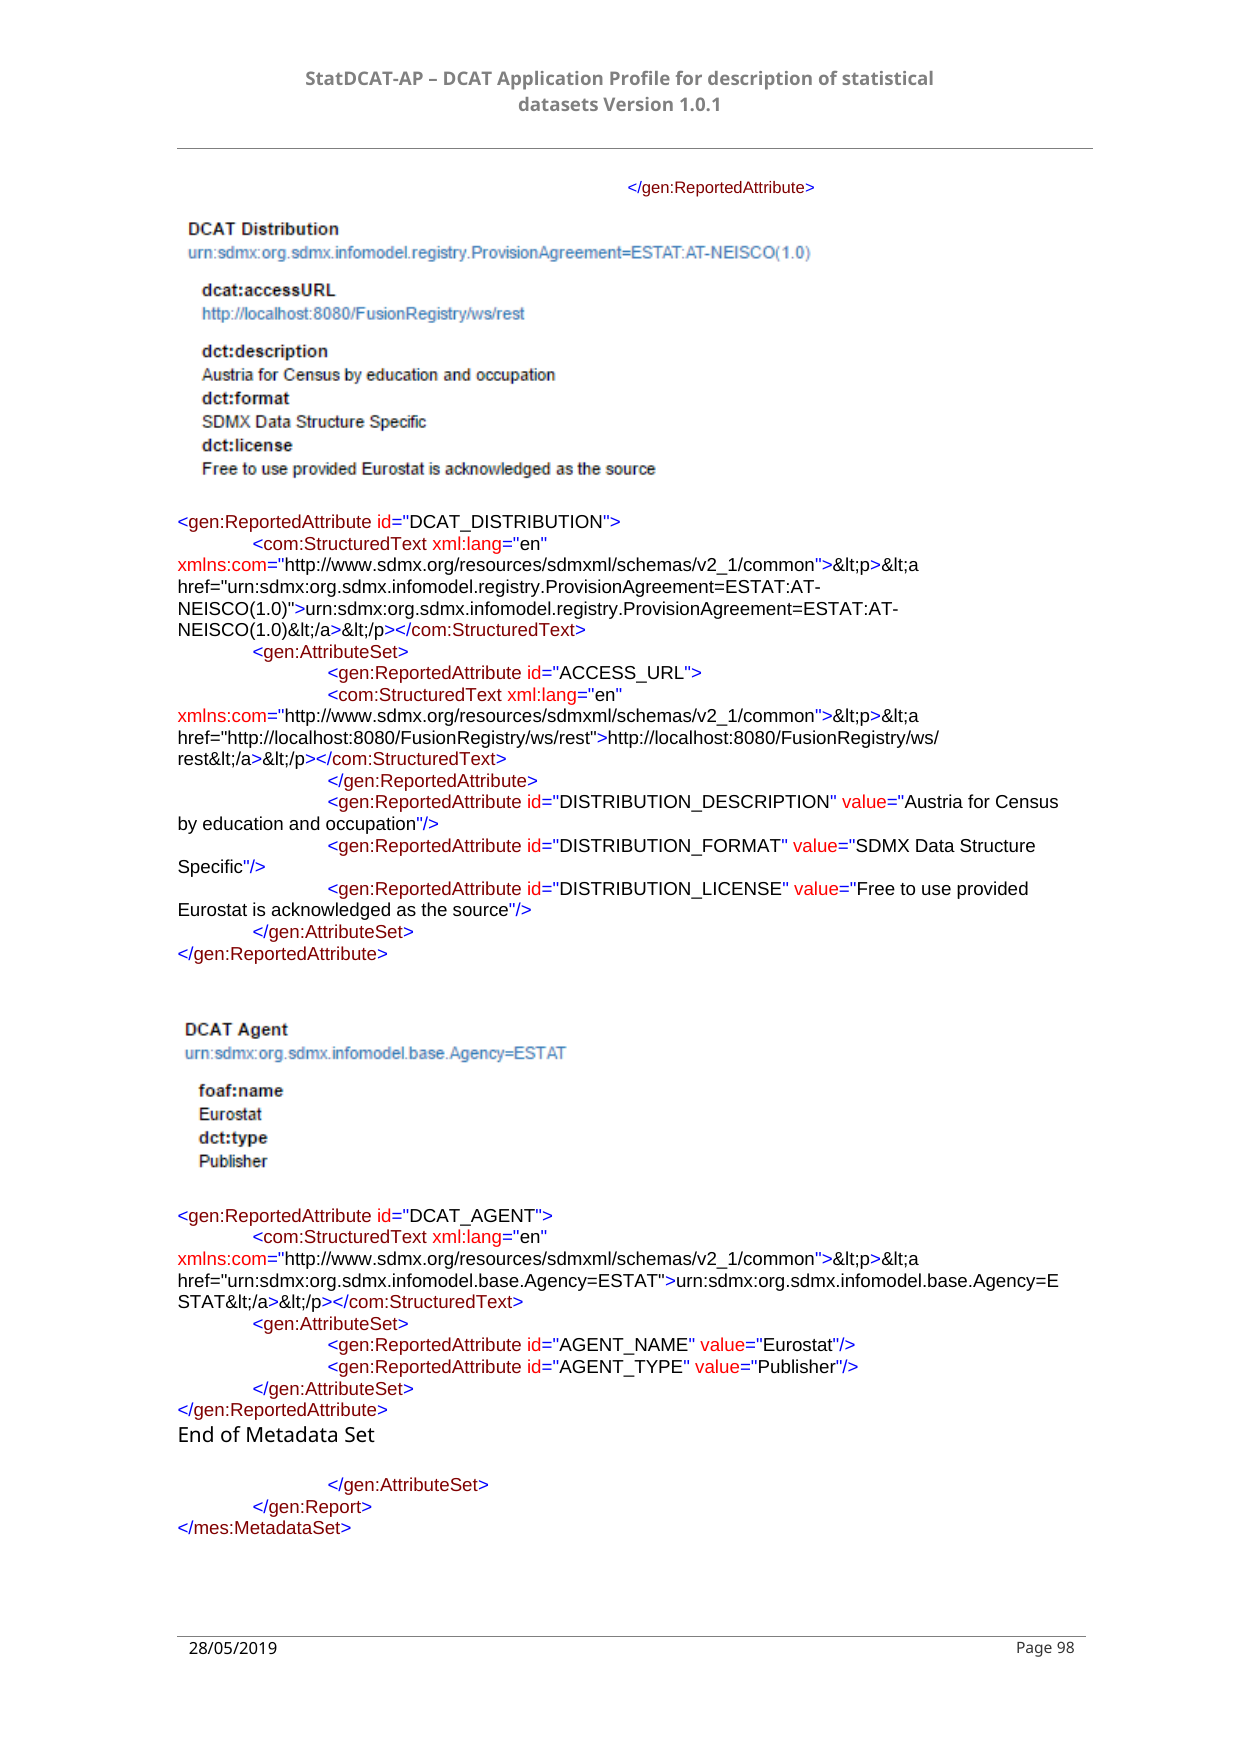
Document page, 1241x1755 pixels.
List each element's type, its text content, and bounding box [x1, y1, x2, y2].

text End of Metadata Set [177, 1420, 1063, 1449]
text </gen:ReportedAttribute> [177, 942, 1063, 964]
text <gen:ReportedAttribute id="DISTRIBUTION_LICENSE" value="Free to use provided Eurostat is acknowledged as the source"/> [177, 878, 1063, 921]
text </gen:ReportedAttribute> [177, 770, 1063, 791]
text </gen:Report> [177, 1495, 1063, 1517]
text </gen:ReportedAttribute> [177, 178, 1063, 197]
text <com:StructuredText xml:lang="en" xmlns:com="http://www.sdmx.org/resources/sdmxml/schemas/v2_1/common">&lt;p>&lt;a href="urn:sdmx:org.sdmx.infomodel.base.Agency=ESTAT">urn:sdmx:org.sdmx.infomodel.base.Agency=ESTAT&lt;/a>&lt;/p></com:StructuredText> [177, 1226, 1063, 1313]
text <gen:ReportedAttribute id="DCAT_DISTRIBUTION"> [177, 511, 1063, 533]
text <com:StructuredText xml:lang="en" xmlns:com="http://www.sdmx.org/resources/sdmxml/schemas/v2_1/common">&lt;p>&lt;a href="urn:sdmx:org.sdmx.infomodel.registry.ProvisionAgreement=ESTAT:AT-NEISCO(1.0)">urn:sdmx:org.sdmx.infomodel.registry.ProvisionAgreement=ESTAT:AT-NEISCO(1.0)&lt;/a>&lt;/p></com:StructuredText> [177, 533, 1063, 640]
text <com:StructuredText xml:lang="en" xmlns:com="http://www.sdmx.org/resources/sdmxml/schemas/v2_1/common">&lt;p>&lt;a href="http://localhost:8080/FusionRegistry/ws/rest">http://localhost:8080/FusionRegistry/ws/rest&lt;/a>&lt;/p></com:StructuredText> [177, 683, 1063, 770]
text <gen:AttributeSet> [177, 1313, 1063, 1334]
text </gen:AttributeSet> [177, 1474, 1063, 1495]
text </gen:ReportedAttribute> [177, 1399, 1063, 1420]
text <gen:ReportedAttribute id="ACCESS_URL"> [177, 662, 1063, 683]
text </mes:MetadataSet> [177, 1517, 1063, 1538]
text <gen:AttributeSet> [177, 640, 1063, 662]
text <gen:ReportedAttribute id="AGENT_NAME" value="Eurostat"/> [177, 1334, 1063, 1356]
text </gen:AttributeSet> [177, 921, 1063, 942]
text </gen:AttributeSet> [177, 1377, 1063, 1399]
text <gen:ReportedAttribute id="AGENT_TYPE" value="Publisher"/> [177, 1356, 1063, 1377]
text <gen:ReportedAttribute id="DCAT_AGENT"> [177, 1205, 1063, 1226]
text <gen:ReportedAttribute id="DISTRIBUTION_FORMAT" value="SDMX Data Structure Specific"/> [177, 834, 1063, 878]
text <gen:ReportedAttribute id="DISTRIBUTION_DESCRIPTION" value="Austria for Census by education and occupation"/> [177, 791, 1063, 834]
